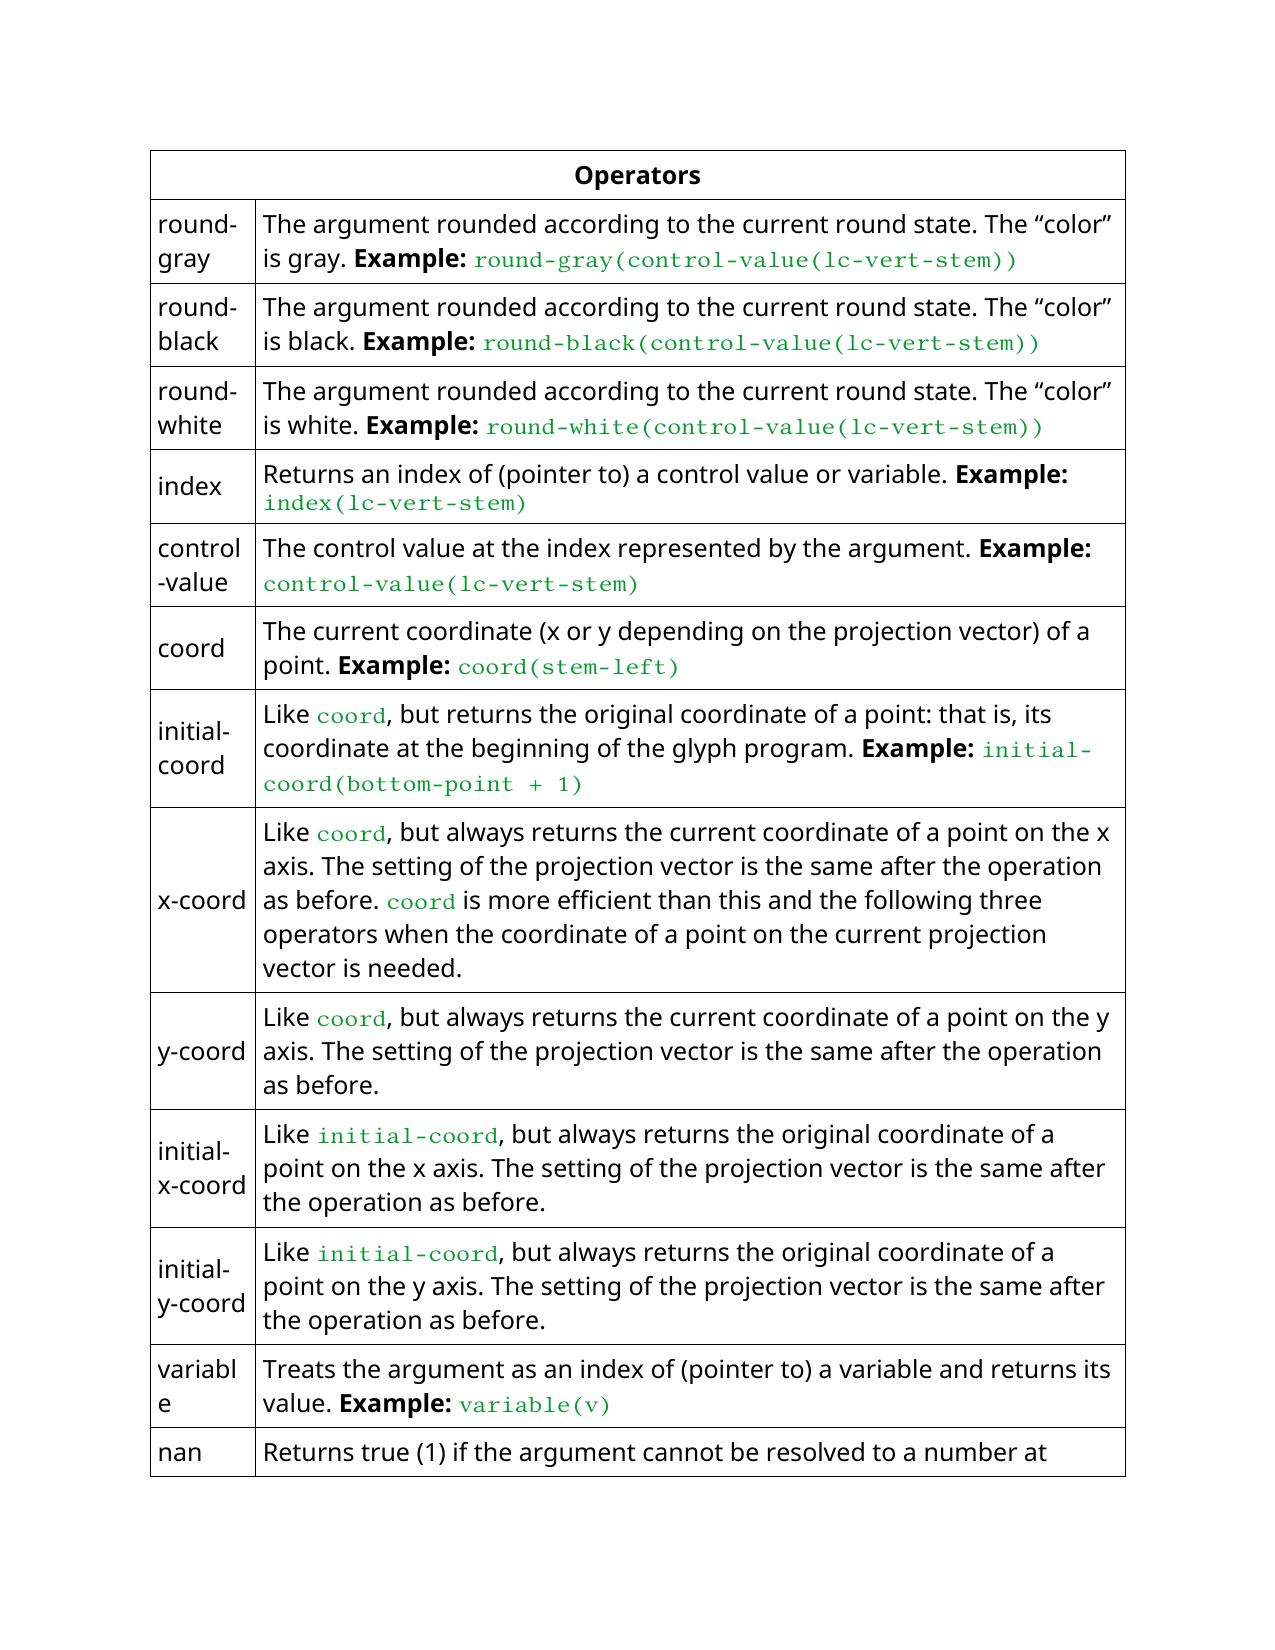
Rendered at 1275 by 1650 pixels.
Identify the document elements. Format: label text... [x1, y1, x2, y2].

table_cell Returns true (1) if the argument cannot be resolved to a number at [256, 1428, 1125, 1476]
table_cell round-black [151, 284, 255, 366]
table_cell Like coord, but always returns the current coordinate of a point on the y axis. The setting of the projection vector is the same after the operation as before. [256, 993, 1125, 1109]
table_cell Returns an index of (pointer to) a control value or variable. Example: index(lc-vert-stem) [256, 450, 1125, 523]
table_cell initial-x-coord [151, 1110, 255, 1227]
table_cell Like coord, but always returns the current coordinate of a point on the x axis. The setting of the projection vector is the same after the operation as before. coord is more efficient than this and the following three operators when the coordinate of a point on the current projection vector is needed. [256, 808, 1125, 992]
table_cell The control value at the index represented by the argument. Example: control-value(lc-vert-stem) [256, 524, 1125, 606]
table_cell x-coord [151, 808, 255, 992]
table_cell nan [151, 1428, 255, 1476]
table_cell The argument rounded according to the current round state. The “color” is gray. Example: round-gray(control-value(lc-vert-stem)) [256, 200, 1125, 282]
table_cell coord [151, 607, 255, 689]
table_cell initial-coord [151, 690, 255, 807]
table_cell round-gray [151, 200, 255, 282]
table_cell y-coord [151, 993, 255, 1109]
table_cell Treats the argument as an index of (pointer to) a variable and returns its value. Example: variable(v) [256, 1345, 1125, 1427]
table_cell Like coord, but returns the original coordinate of a point: that is, its coordinate at the beginning of the glyph program. Example: initial-coord(bottom-point + 1) [256, 690, 1125, 807]
table_cell index [151, 450, 255, 523]
table_cell The current coordinate (x or y depending on the projection vector) of a point. Example: coord(stem-left) [256, 607, 1125, 689]
table_cell The argument rounded according to the current round state. The “color” is white. Example: round-white(control-value(lc-vert-stem)) [256, 367, 1125, 449]
table_cell The argument rounded according to the current round state. The “color” is black. Example: round-black(control-value(lc-vert-stem)) [256, 284, 1125, 366]
table_cell initial-y-coord [151, 1228, 255, 1344]
table_cell Like initial-coord, but always returns the original coordinate of a point on the y axis. The setting of the projection vector is the same after the operation as before. [256, 1228, 1125, 1344]
table_cell Like initial-coord, but always returns the original coordinate of a point on the x axis. The setting of the projection vector is the same after the operation as before. [256, 1110, 1125, 1227]
table_cell control-value [151, 524, 255, 606]
table_cell round-white [151, 367, 255, 449]
table_cell variable [151, 1345, 255, 1427]
table_header Operators [151, 151, 1125, 199]
